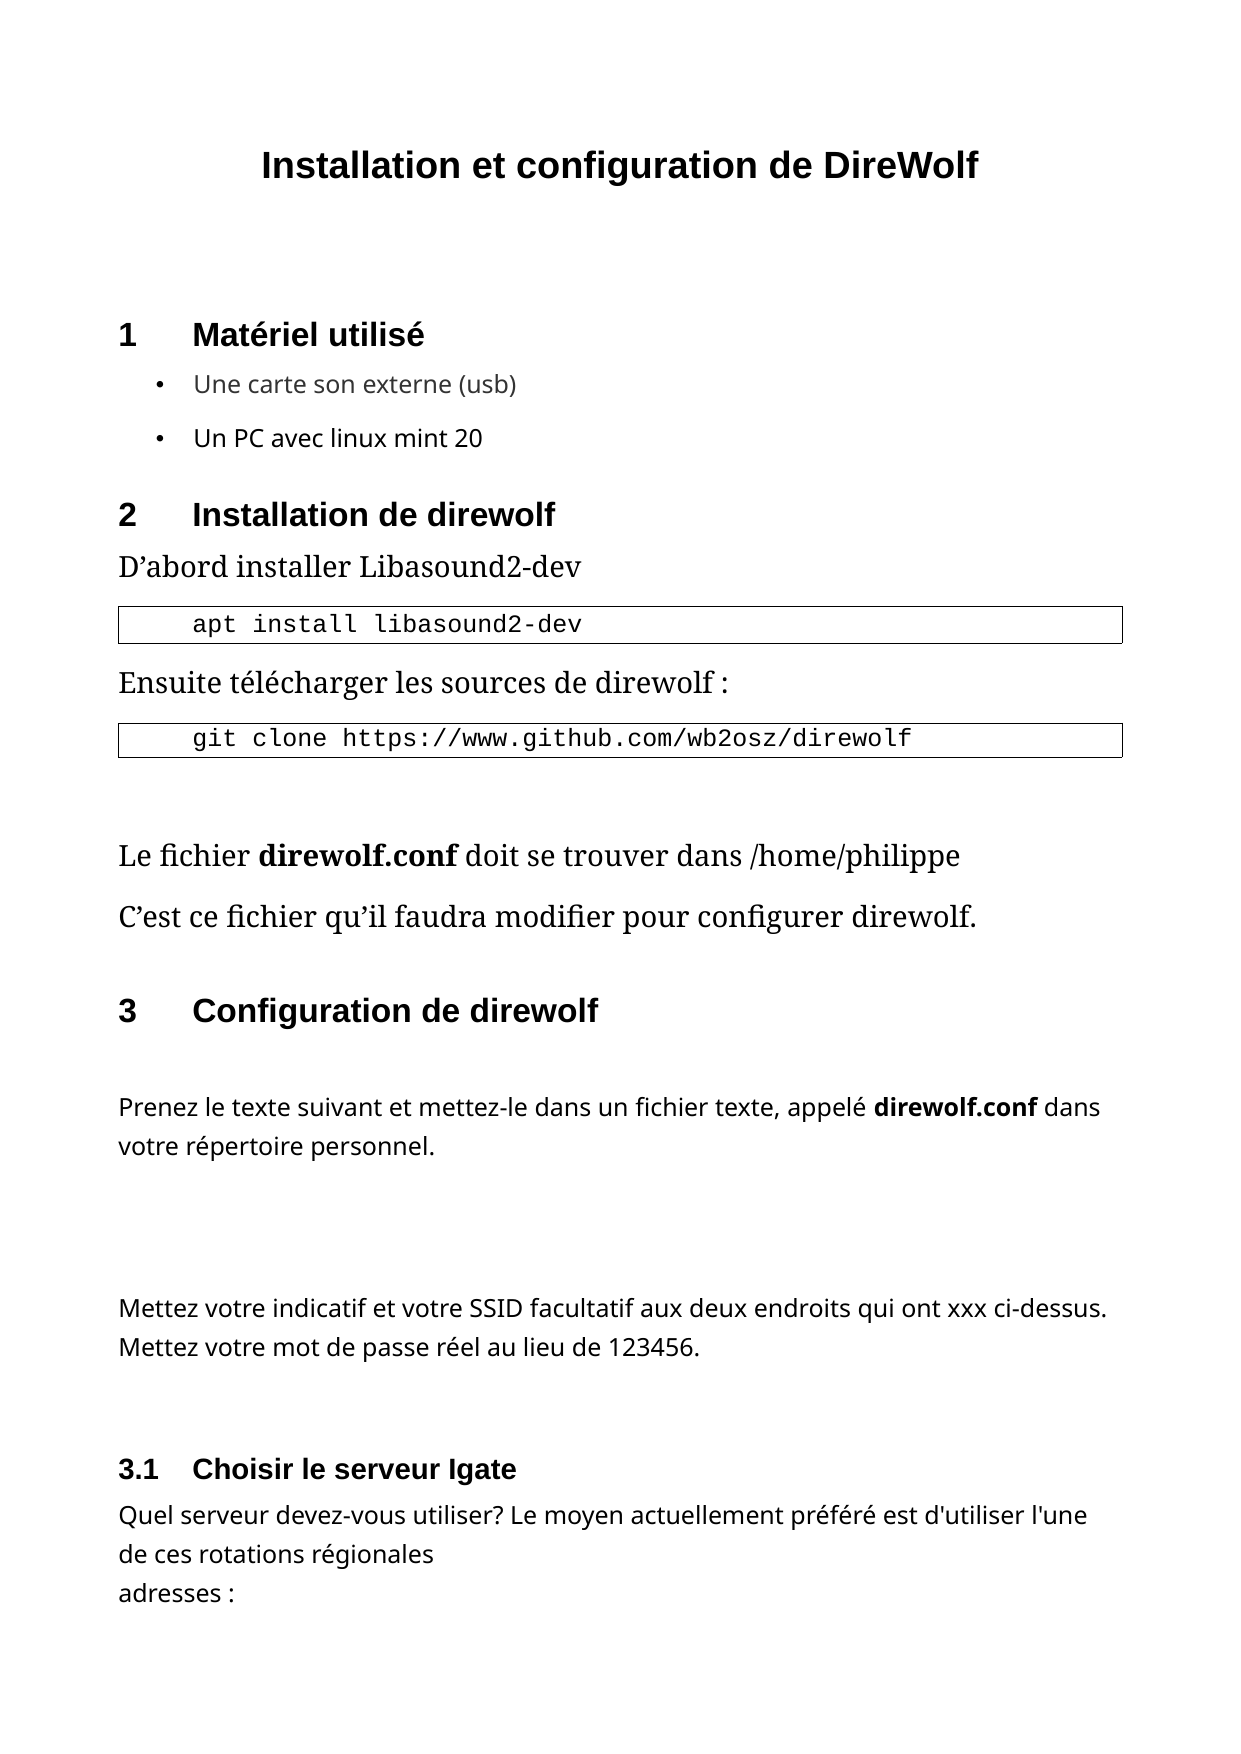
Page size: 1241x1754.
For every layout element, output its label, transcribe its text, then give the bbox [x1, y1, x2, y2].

text Prenez le texte suivant et mettez-le dans un fichier texte, appelé direwolf.conf dans votre répertoire personnel. [118, 1090, 1122, 1163]
subtitle Installation de direwolf [118, 495, 1122, 533]
subtitle Choisir le serveur Igate [118, 1452, 1122, 1485]
text Ensuite télécharger les sources de direwolf : [118, 662, 1122, 702]
text C’est ce fichier qu’il faudra modifier pour configurer direwolf. [118, 896, 1122, 936]
subtitle Installation et configuration de DireWolf [118, 143, 1122, 187]
text Mettez votre indicatif et votre SSID facultatif aux deux endroits qui ont xxx ci-dessus. Mettez votre mot de passe réel au lieu de 123456. [118, 1290, 1122, 1363]
list Un PC avec linux mint 20 [156, 420, 1122, 454]
list Une carte son externe (usb) [156, 366, 1122, 401]
text Le fichier direwolf.conf doit se trouver dans /home/philippe [118, 836, 1122, 875]
text Quel serveur devez-vous utiliser? Le moyen actuellement préféré est d'utiliser l'une de ces rotations régionales adresses : [118, 1498, 1122, 1610]
subtitle Matériel utilisé [118, 315, 1122, 354]
subtitle Configuration de direwolf [118, 991, 1122, 1030]
text git clone https://www.github.com/wb2osz/direwolf [119, 724, 1122, 757]
text apt install libasound2-dev [119, 607, 1122, 643]
text D’abord installer Libasound2-dev [118, 546, 1122, 586]
